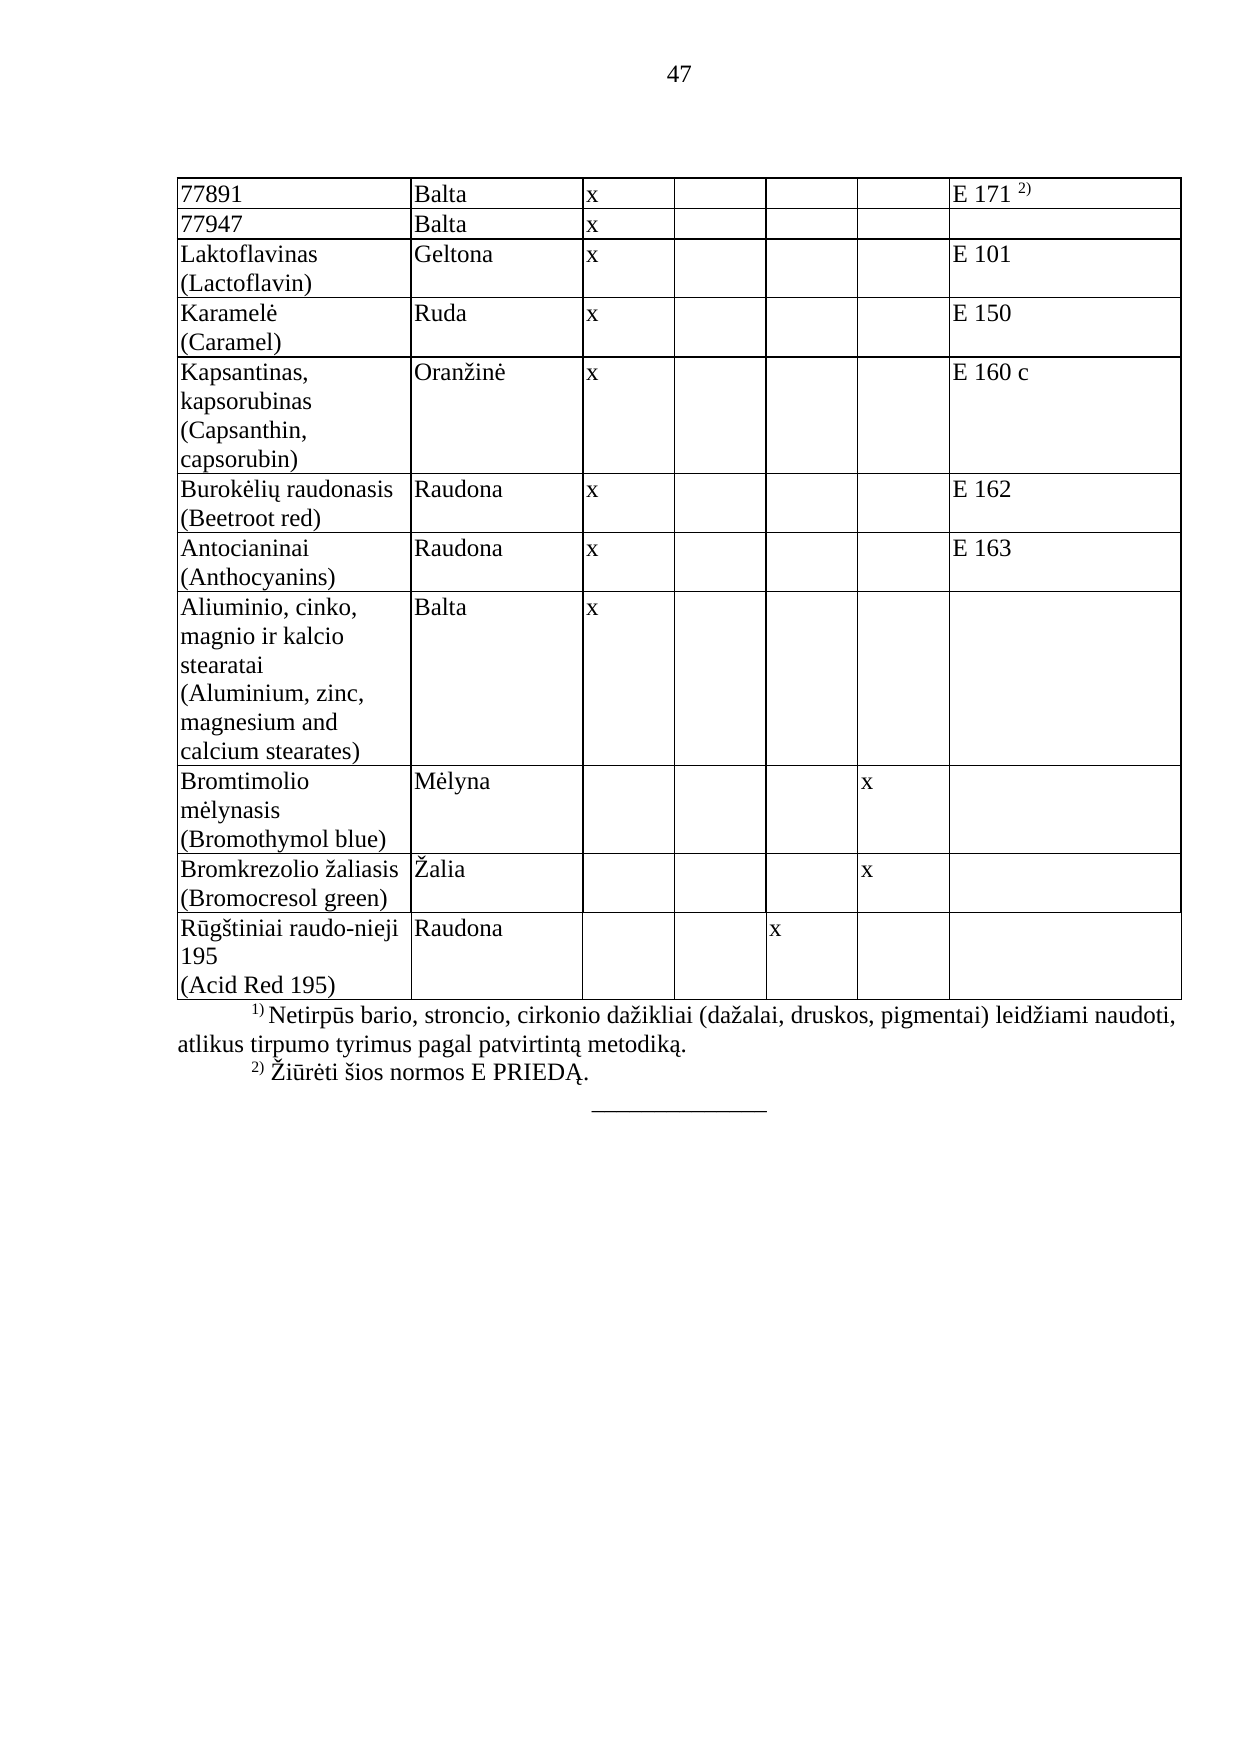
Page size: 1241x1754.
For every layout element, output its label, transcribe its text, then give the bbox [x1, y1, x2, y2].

text 2) Žiūrėti šios normos E priedą. [177, 1057, 1181, 1086]
table_cell [675, 533, 765, 591]
table_cell [583, 913, 674, 999]
table_cell [675, 209, 765, 238]
table_cell [858, 533, 949, 591]
table_cell E 162 [950, 474, 1180, 532]
table_cell E 163 [950, 533, 1180, 591]
table_cell Balta [412, 209, 582, 238]
table_cell Raudona [412, 474, 582, 532]
table_cell [858, 179, 949, 207]
table_cell [858, 358, 949, 472]
table_cell [950, 766, 1180, 852]
table_cell [767, 474, 857, 532]
table_cell E 150 [950, 298, 1180, 356]
table_cell [767, 179, 857, 207]
table_cell Karamelė (Caramel) [178, 298, 410, 356]
table_cell Žalia [412, 854, 582, 912]
text 1) Netirpūs bario, stroncio, cirkonio dažikliai (dažalai, druskos, pigmentai) leidžiami naudoti, atlikus tirpumo tyrimus pagal patvirtintą metodiką. [177, 1000, 1181, 1057]
table_cell x [584, 179, 674, 207]
table_cell Balta [412, 592, 582, 765]
table_cell [950, 913, 1181, 999]
table_cell x [858, 854, 949, 912]
table_cell [767, 358, 857, 472]
table_cell Rūgštiniai raudo-nieji 195 (Acid Red 195) [178, 913, 411, 999]
table_cell Kapsantinas, kapsorubinas (Capsanthin, capsorubin) [178, 358, 410, 472]
table_cell Bromkrezolio žaliasis (Bromocresol green) [178, 854, 410, 912]
table_cell Aliuminio, cinko, magnio ir kalcio stearatai (Aluminium, zinc, magnesium and calcium stearates) [178, 592, 410, 765]
table_cell Balta [412, 179, 582, 207]
table_cell [767, 592, 857, 765]
table_cell [767, 766, 857, 852]
table_cell [675, 240, 765, 297]
table_cell [675, 766, 765, 852]
table_cell Raudona [412, 533, 582, 591]
table_cell [767, 209, 857, 238]
table_cell x [767, 913, 857, 999]
table_cell E 171 2) [950, 179, 1180, 207]
table_cell [858, 592, 949, 765]
table_cell x [584, 358, 674, 472]
table_cell [767, 854, 857, 912]
table_cell [950, 209, 1180, 238]
table_cell x [584, 240, 674, 297]
table_cell Raudona [412, 913, 582, 999]
table_cell Laktoflavinas (Lactoflavin) [178, 240, 410, 297]
table_cell x [584, 533, 674, 591]
table_cell [950, 854, 1180, 912]
table_cell [675, 298, 765, 356]
table_cell [858, 474, 949, 532]
table_cell [858, 209, 949, 238]
table_cell [675, 592, 765, 765]
table_cell x [858, 766, 949, 852]
table_cell x [584, 298, 674, 356]
table_cell x [584, 474, 674, 532]
table_cell x [584, 209, 674, 238]
table_cell E 101 [950, 240, 1180, 297]
table_cell Oranžinė [412, 358, 582, 472]
table_cell [858, 913, 949, 999]
table_cell [584, 854, 674, 912]
table_cell Geltona [412, 240, 582, 297]
table_cell [767, 533, 857, 591]
table_cell [584, 766, 674, 852]
table_cell 77891 [178, 179, 410, 207]
table_cell [675, 179, 765, 207]
table_cell [675, 474, 765, 532]
table_cell [950, 592, 1180, 765]
table_cell Bromtimolio mėlynasis (Bromothymol blue) [178, 766, 410, 852]
table_cell [858, 240, 949, 297]
table_cell [675, 358, 765, 472]
table_cell E 160 c [950, 358, 1180, 472]
table_cell Antocianinai (Anthocyanins) [178, 533, 410, 591]
table_cell [675, 913, 766, 999]
table_cell 77947 [178, 209, 410, 238]
table_cell [767, 298, 857, 356]
table_cell Burokėlių raudonasis (Beetroot red) [178, 474, 410, 532]
table_cell [675, 854, 765, 912]
table_cell x [584, 592, 674, 765]
table_cell Ruda [412, 298, 582, 356]
table_cell [858, 298, 949, 356]
table_cell [767, 240, 857, 297]
table_cell Mėlyna [412, 766, 582, 852]
text ______________ [177, 1086, 1181, 1115]
